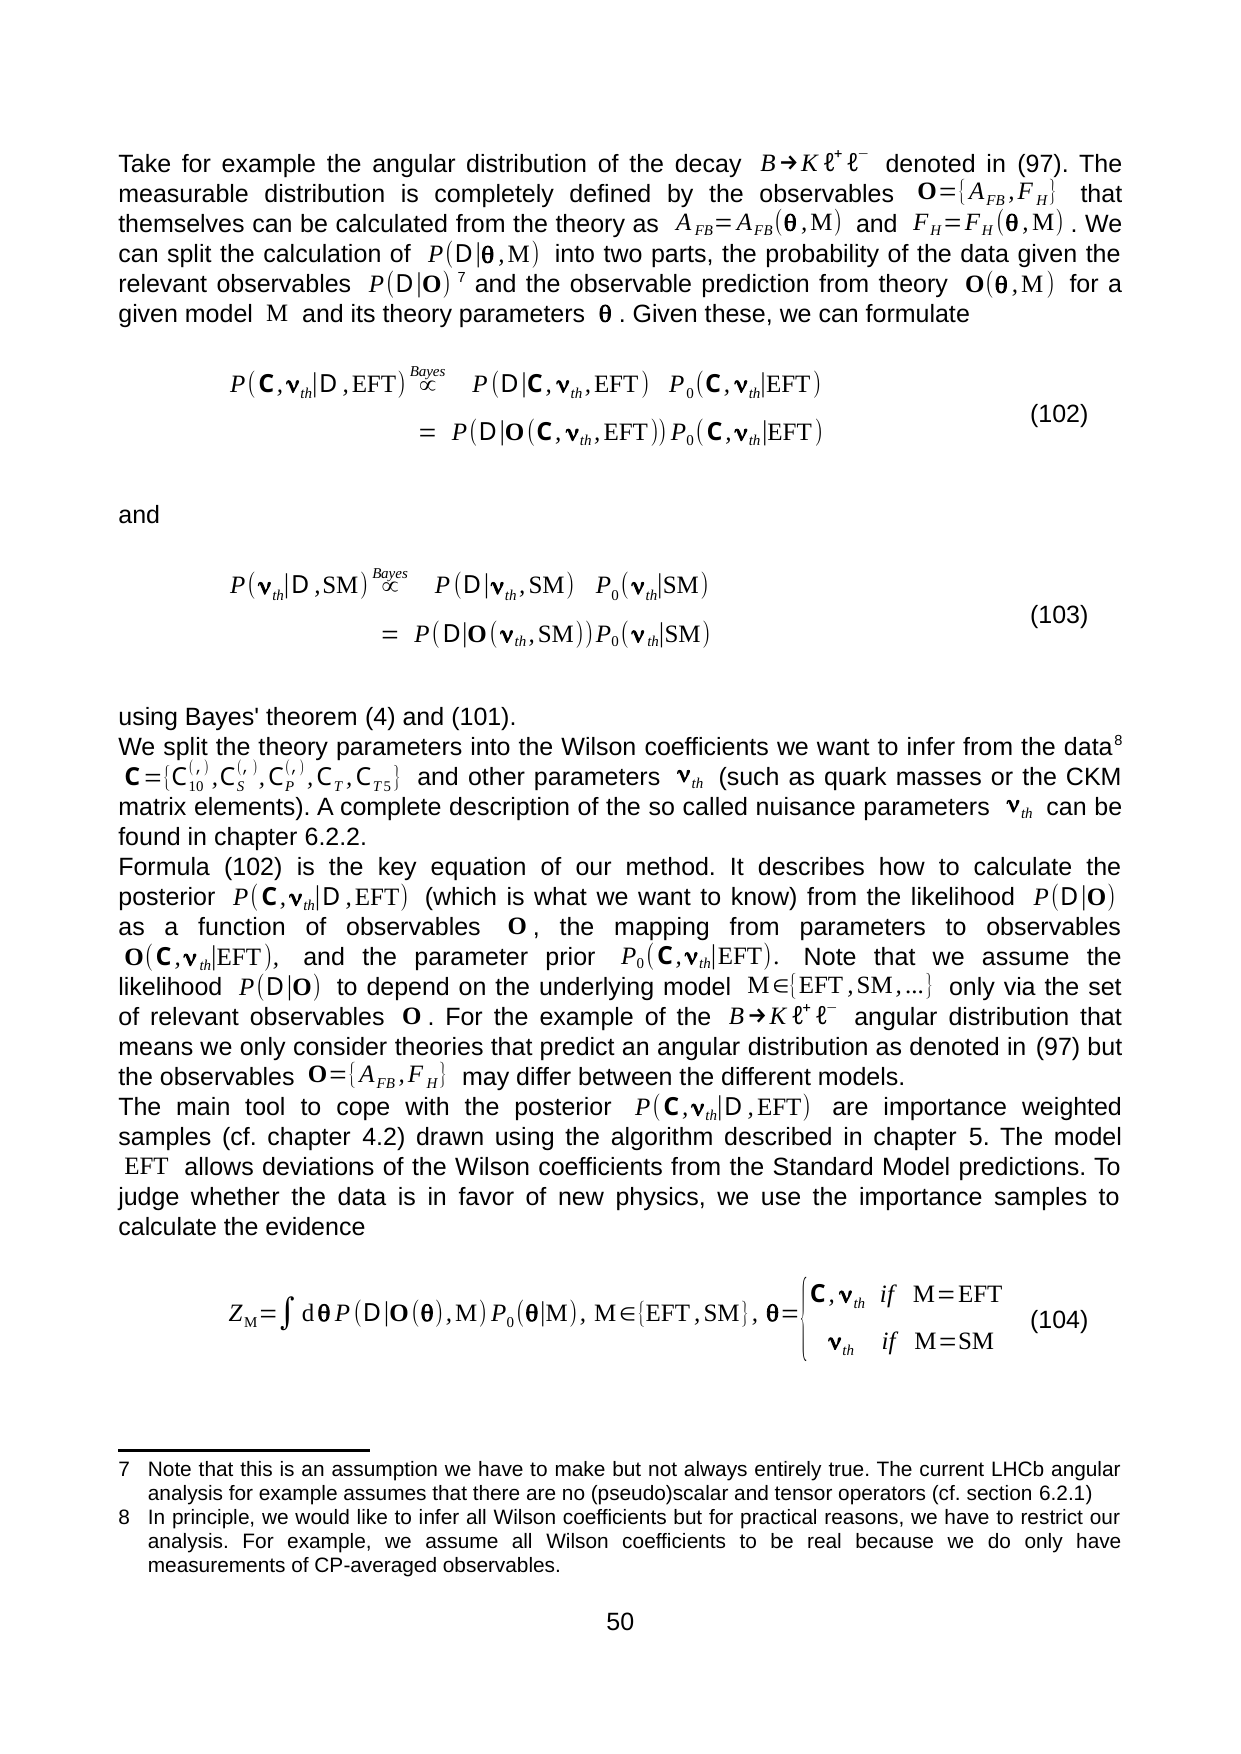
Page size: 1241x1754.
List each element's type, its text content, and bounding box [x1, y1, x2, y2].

table_header [217, 559, 1024, 671]
text In principle, we would like to infer all Wilson coefficients but for practical reasons, we have to restrict our analysis. For example, we assume all Wilson coefficients to be real because we do only have measurements of CP‑averaged observables. [118, 1505, 1122, 1578]
text The main tool to cope with the posterior are importance weighted samples (cf. chapter 4.2) drawn using the algorithm described in chapter 5. The model allows deviations of the Wilson coefficients from the Standard Model predictions. To judge whether the data is in favor of new physics, we use the importance samples to calculate the evidence [118, 1091, 1122, 1241]
table_header [217, 357, 1024, 470]
text We split the theory parameters into the Wilson coefficients we want to infer from the data and other parameters (such as quark masses or the CKM matrix elements). A complete description of the so called nuisance parameters can be found in chapter 6.2.2. [118, 731, 1122, 851]
text Formula (102) is the key equation of our method. It describes how to calculate the posterior (which is what we want to know) from the likelihood as a function of observables , the mapping from parameters to observables and the parameter prior Note that we assume the likelihood to depend on the underlying model only via the set of relevant observables . For the example of the angular distribution that means we only consider theories that predict an angular distribution as denoted in (97) but the observables may differ between the different models. [118, 851, 1122, 1091]
text using Bayes' theorem (4) and (101). [118, 701, 1122, 731]
table_header (104) [1024, 1270, 1123, 1368]
table_header (102) [1024, 357, 1123, 470]
text Take for example the angular distribution of the decay denoted in (97). The measurable distribution is completely defined by the observables that themselves can be calculated from the theory as and . We can split the calculation of into two parts, the probability of the data given the relevant observables and the observable prediction from theory for a given model and its theory parameters . Given these, we can formulate [118, 148, 1122, 328]
table_header [217, 1270, 1024, 1368]
text Note that this is an assumption we have to make but not always entirely true. The current LHCb angular analysis for example assumes that there are no (pseudo)scalar and tensor operators (cf. section 6.2.1) [118, 1457, 1122, 1505]
table_header [118, 1270, 217, 1368]
table_header (103) [1024, 559, 1123, 671]
table_header [118, 357, 217, 470]
text and [118, 500, 1122, 530]
table_header [118, 559, 217, 671]
